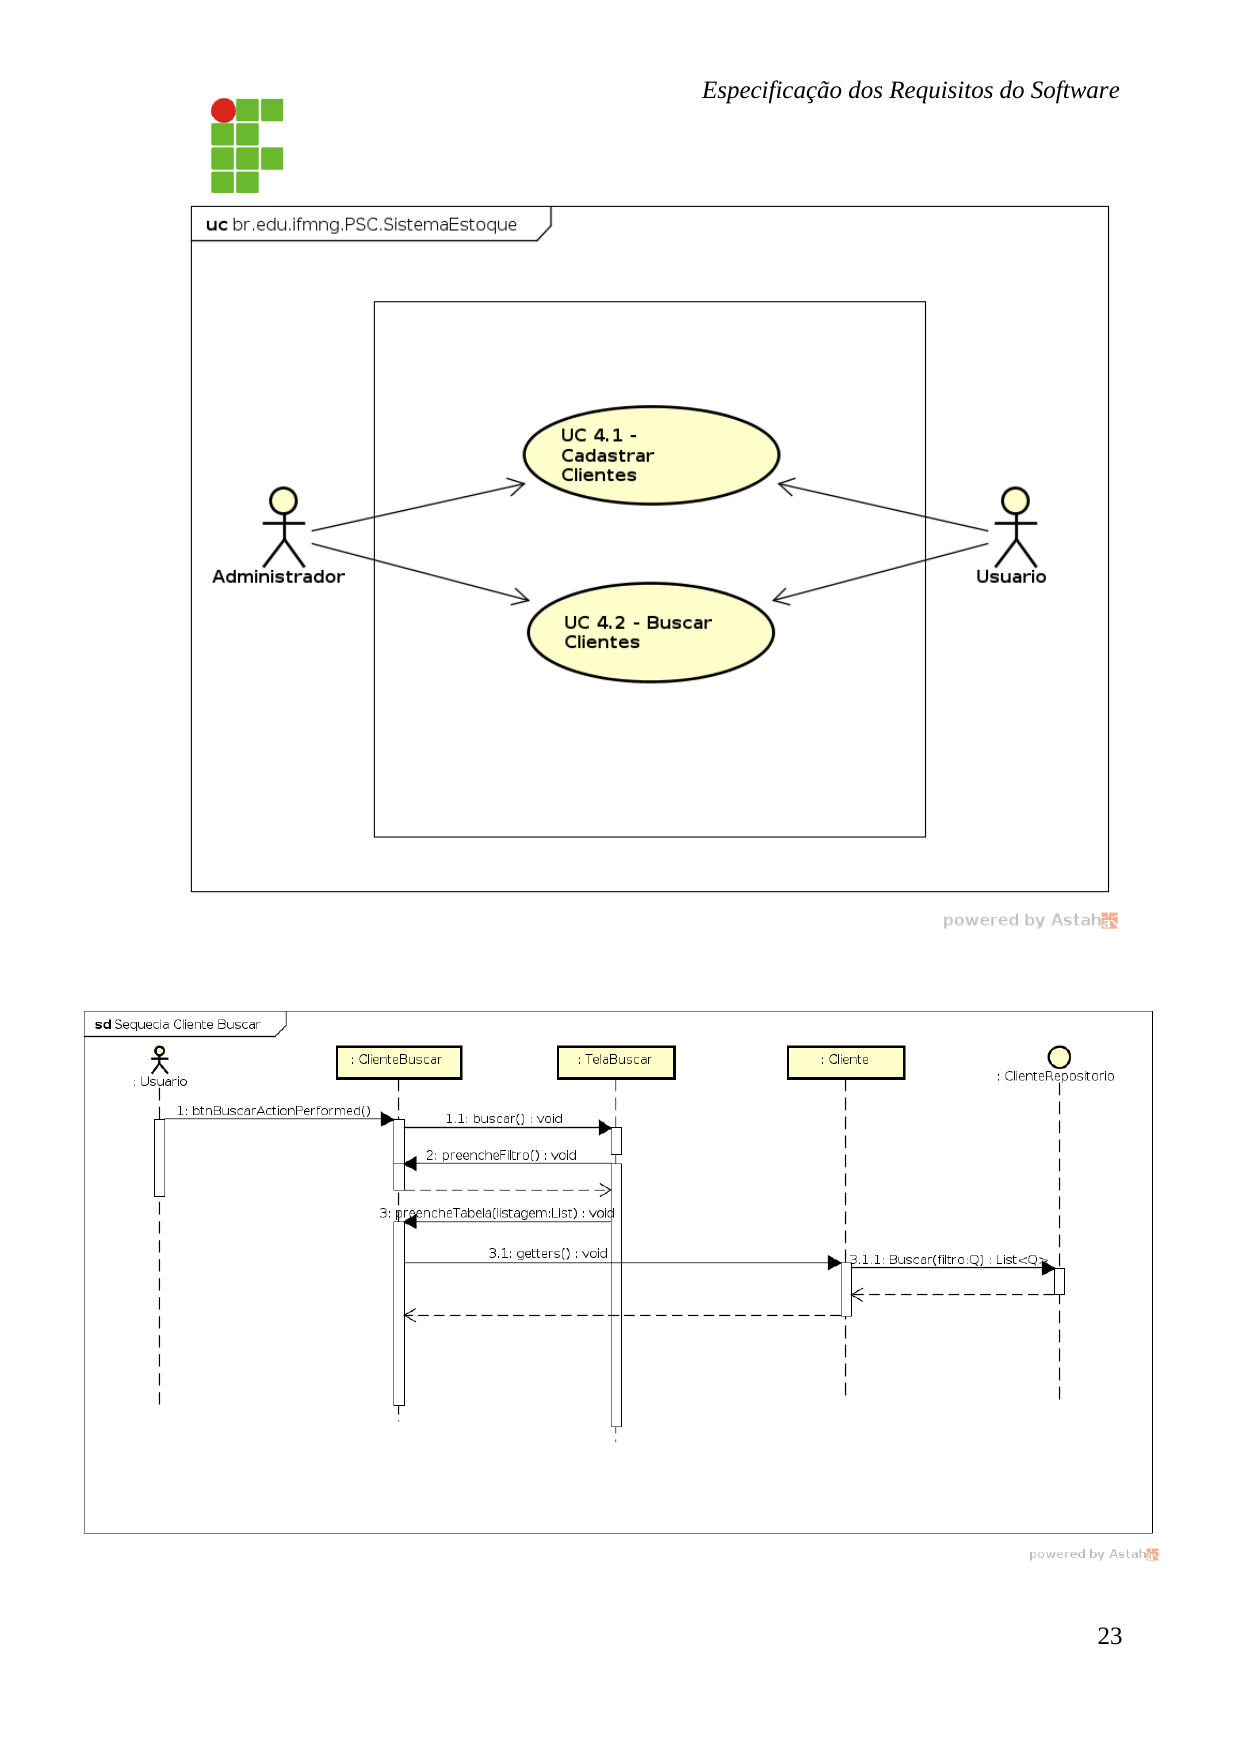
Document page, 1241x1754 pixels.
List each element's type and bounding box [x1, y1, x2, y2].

picture [73, 1000, 1162, 1564]
picture [177, 98, 1123, 934]
